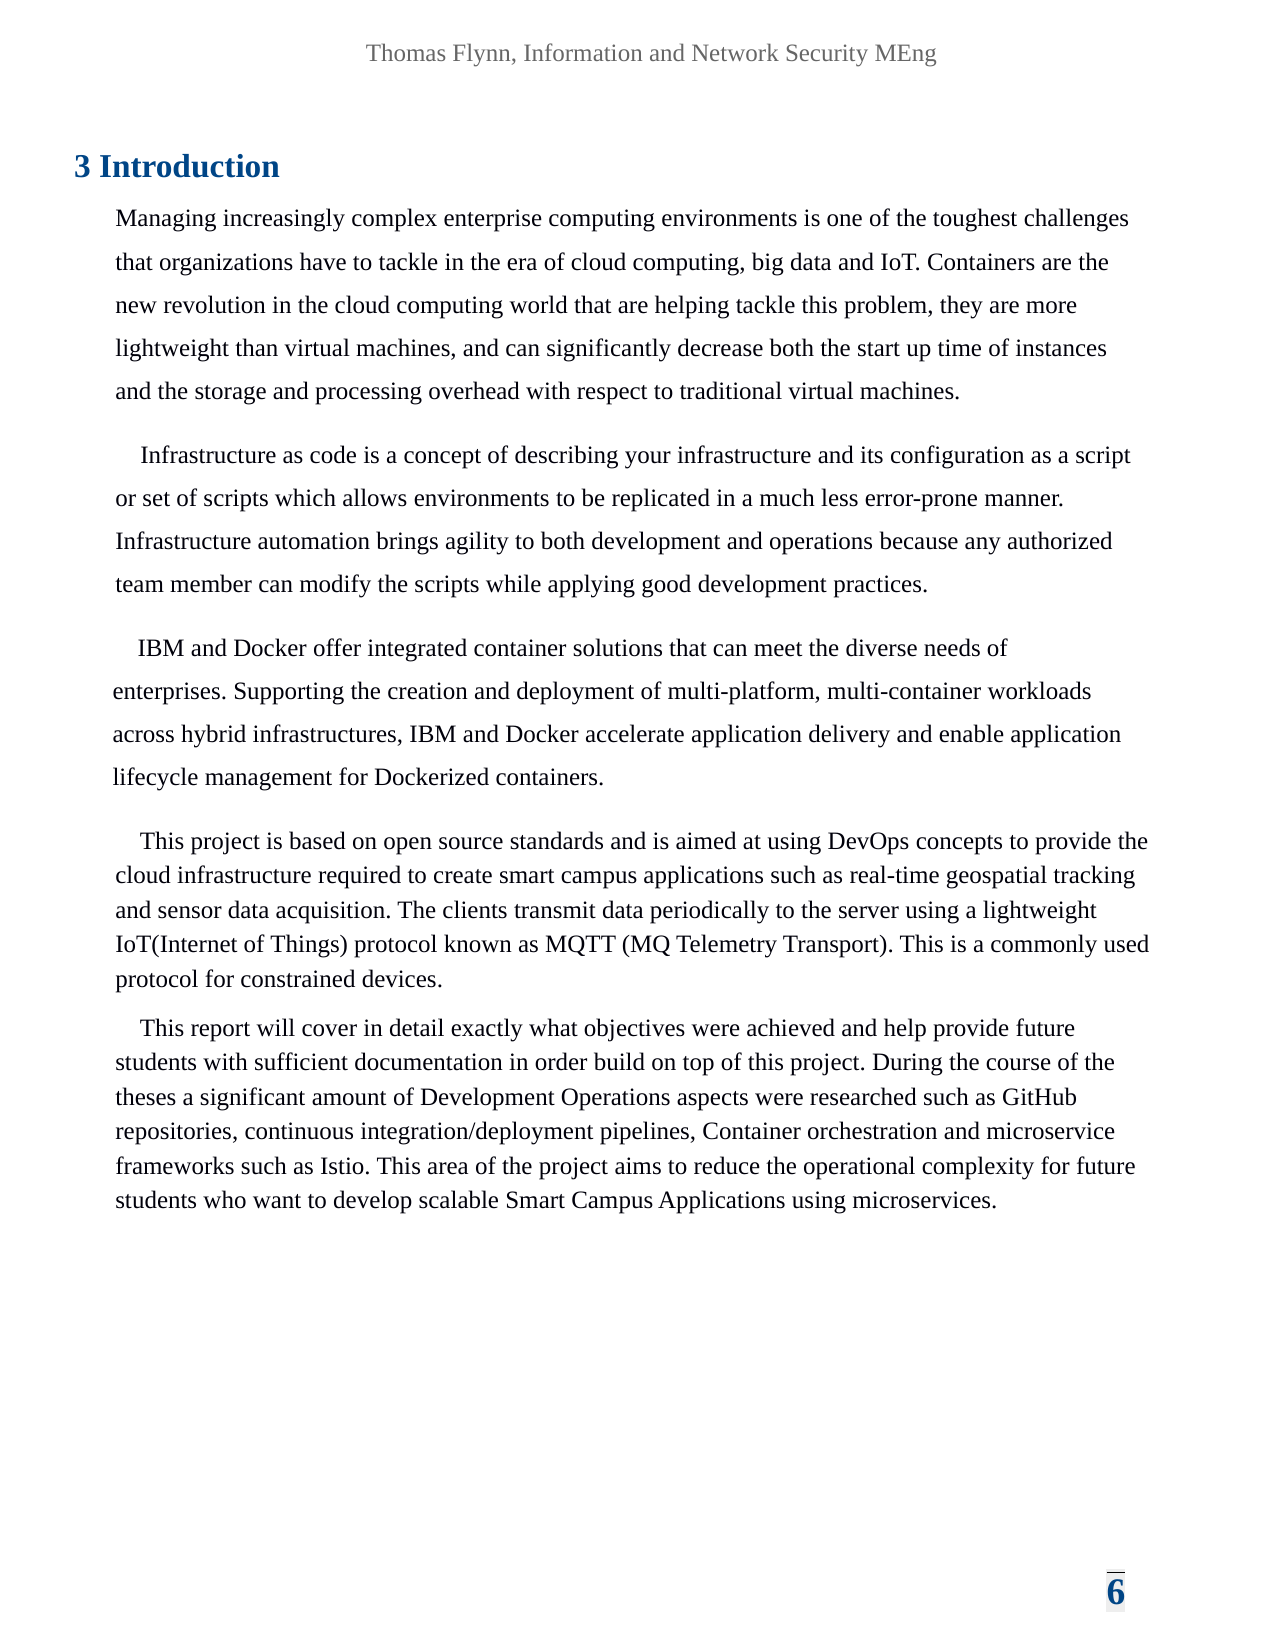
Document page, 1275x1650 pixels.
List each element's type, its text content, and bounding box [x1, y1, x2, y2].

text IBM and Docker offer integrated container solutions that can meet the diverse needs of enterprises. Supporting the creation and deployment of multi-platform, multi-container workloads across hybrid infrastructures, IBM and Docker accelerate application delivery and enable application lifecycle management for Dockerized containers. [112, 633, 1125, 791]
text Infrastructure as code is a concept of describing your infrastructure and its configuration as a script or set of scripts which allows environments to be replicated in a much less error-prone manner. Infrastructure automation brings agility to both development and operations because any authorized team member can modify the scripts while applying good development practices. [115, 440, 1149, 598]
text Managing increasingly complex enterprise computing environments is one of the toughest challenges that organizations have to tackle in the era of cloud computing, big data and IoT. Containers are the new revolution in the cloud computing world that are helping tackle this problem, they are more lightweight than virtual machines, and can significantly decrease both the start up time of instances and the storage and processing overhead with respect to traditional virtual machines. [115, 203, 1149, 405]
text This report will cover in detail exactly what objectives were achieved and help provide future students with sufficient documentation in order build on top of this project. During the course of the theses a significant amount of Development Operations aspects were researched such as GitHub repositories, continuous integration/deployment pipelines, Container orchestration and microservice frameworks such as Istio. This area of the project aims to reduce the operational complexity for future students who want to develop scalable Smart Campus Applications using microservices. [115, 1013, 1160, 1214]
text This project is based on open source standards and is aimed at using DevOps concepts to provide the cloud infrastructure required to create smart campus applications such as real-time geospatial tracking and sensor data acquisition. The clients transmit data periodically to the server using a lightweight IoT(Internet of Things) protocol known as MQTT (MQ Telemetry Transport). This is a commonly used protocol for constrained devices. [115, 826, 1160, 993]
subtitle 3 Introduction [74, 146, 1125, 184]
